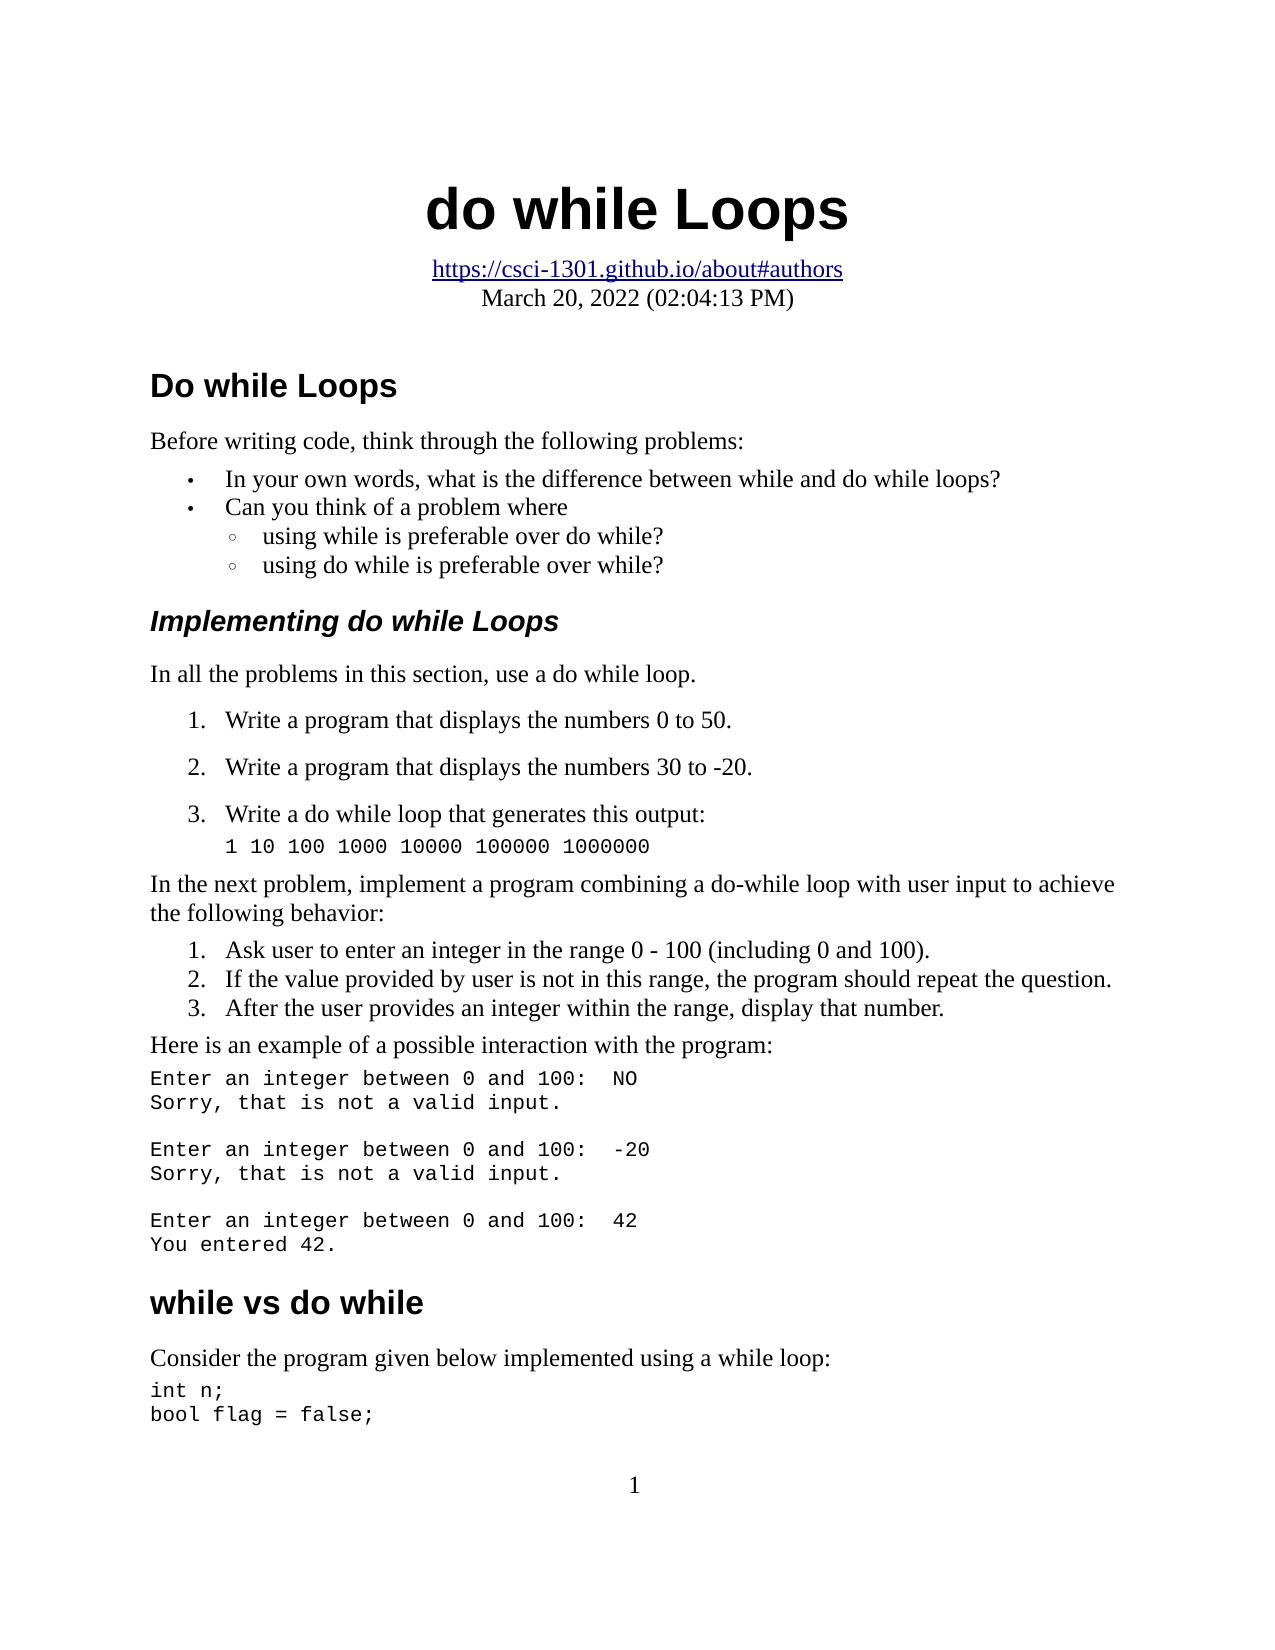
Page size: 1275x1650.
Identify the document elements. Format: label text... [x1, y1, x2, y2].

subtitle Do while Loops [150, 366, 1125, 404]
list In your own words, what is the difference between while and do while loops? [187, 464, 1125, 492]
text int n; [150, 1380, 1125, 1404]
text Sorry, that is not a valid input. [150, 1092, 1125, 1116]
list Can you think of a problem where [187, 492, 1125, 521]
title do while Loops [150, 175, 1125, 242]
subtitle while vs do while [150, 1282, 1125, 1321]
text Here is an example of a possible interaction with the program: [150, 1031, 1125, 1059]
text Consider the program given below implemented using a while loop: [150, 1343, 1125, 1371]
list Ask user to enter an integer in the range 0 - 100 (including 0 and 100). [187, 935, 1125, 964]
text https://csci-1301.github.io/about#authors [150, 254, 1125, 283]
text Enter an integer between 0 and 100: NO [150, 1068, 1125, 1092]
list 1 10 100 1000 10000 100000 1000000 [187, 836, 1125, 860]
text Enter an integer between 0 and 100: -20 [150, 1139, 1125, 1163]
list After the user provides an integer within the range, display that number. [187, 993, 1125, 1022]
text bool flag = false; [150, 1404, 1125, 1428]
text Enter an integer between 0 and 100: 42 [150, 1210, 1125, 1234]
text Before writing code, think through the following problems: [150, 426, 1125, 455]
list Write a do while loop that generates this output: [187, 799, 1125, 827]
text In the next problem, implement a program combining a do-while loop with user input to achieve the following behavior: [150, 869, 1125, 926]
text In all the problems in this section, use a do while loop. [150, 659, 1125, 687]
text Sorry, that is not a valid input. [150, 1163, 1125, 1187]
list using do while is preferable over while? [225, 550, 1125, 579]
text March 20, 2022 (02:04:13 PM) [150, 283, 1125, 312]
text You entered 42. [150, 1234, 1125, 1257]
list Write a program that displays the numbers 0 to 50. [187, 705, 1125, 734]
list Write a program that displays the numbers 30 to -20. [187, 752, 1125, 781]
list using while is preferable over do while? [225, 521, 1125, 550]
subtitle Implementing do while Loops [150, 604, 1125, 637]
list If the value provided by user is not in this range, the program should repeat the question. [187, 964, 1125, 993]
